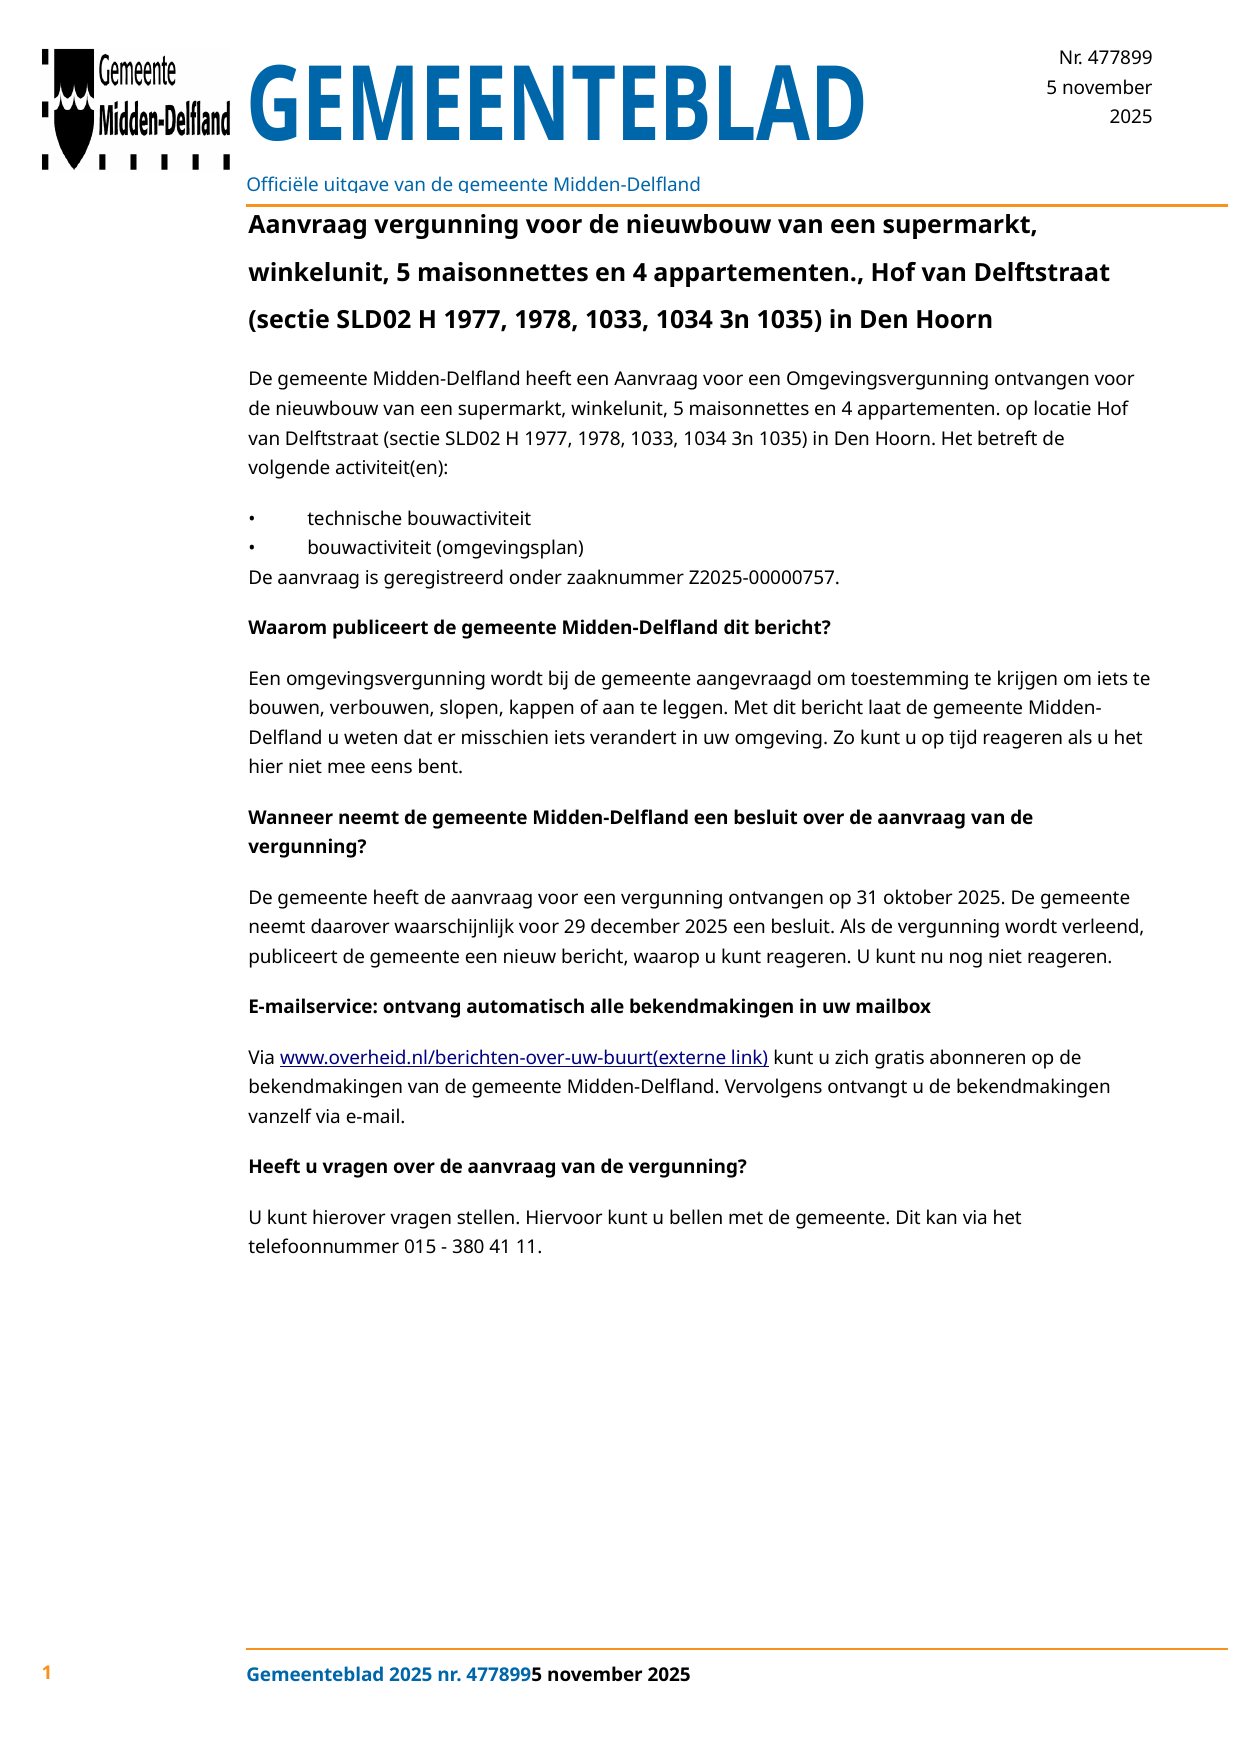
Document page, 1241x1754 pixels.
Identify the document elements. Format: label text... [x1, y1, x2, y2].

text De gemeente Midden-Delfland heeft een Aanvraag voor een Omgevingsvergunning ontvangen voor de nieuwbouw van een supermarkt, winkelunit, 5 maisonnettes en 4 appartementen. op locatie Hof van Delftstraat (sectie SLD02 H 1977, 1978, 1033, 1034 3n 1035) in Den Hoorn. Het betreft de volgende activiteit(en): [248, 366, 1152, 480]
picture [41, 47, 231, 172]
text Via www.overheid.nl/berichten-over-uw-buurt(externe link) kunt u zich gratis abonneren op de bekendmakingen van de gemeente Midden-Delfland. Vervolgens ontvangt u de bekendmakingen vanzelf via e-mail. [248, 1044, 1152, 1129]
list bouwactiviteit (omgevingsplan) [248, 534, 1152, 560]
text Wanneer neemt de gemeente Midden-Delfland een besluit over de aanvraag van de vergunning? [248, 804, 1152, 859]
text Aanvraag vergunning voor de nieuwbouw van een supermarkt, winkelunit, 5 maisonnettes en 4 appartementen., Hof van Delftstraat (sectie SLD02 H 1977, 1978, 1033, 1034 3n 1035) in Den Hoorn [248, 207, 1152, 336]
text E-mailservice: ontvang automatisch alle bekendmakingen in uw mailbox [248, 993, 1152, 1019]
list technische bouwactiviteit [248, 505, 1152, 530]
text Waarom publiceert de gemeente Midden-Delfland dit bericht? [248, 614, 1152, 640]
text De aanvraag is geregistreerd onder zaaknummer Z2025-00000757. [248, 564, 1152, 589]
text De gemeente heeft de aanvraag voor een vergunning ontvangen op 31 oktober 2025. De gemeente neemt daarover waarschijnlijk voor 29 december 2025 een besluit. Als de vergunning wordt verleend, publiceert de gemeente een nieuw bericht, waarop u kunt reageren. U kunt nu nog niet reageren. [248, 884, 1152, 969]
text U kunt hierover vragen stellen. Hiervoor kunt u bellen met de gemeente. Dit kan via het telefoonnummer 015 - 380 41 11. [248, 1204, 1152, 1259]
text Een omgevingsvergunning wordt bij de gemeente aangevraagd om toestemming te krijgen om iets te bouwen, verbouwen, slopen, kappen of aan te leggen. Met dit bericht laat de gemeente Midden-Delfland u weten dat er misschien iets verandert in uw omgeving. Zo kunt u op tijd reageren als u het hier niet mee eens bent. [248, 665, 1152, 779]
text Heeft u vragen over de aanvraag van de vergunning? [248, 1153, 1152, 1179]
